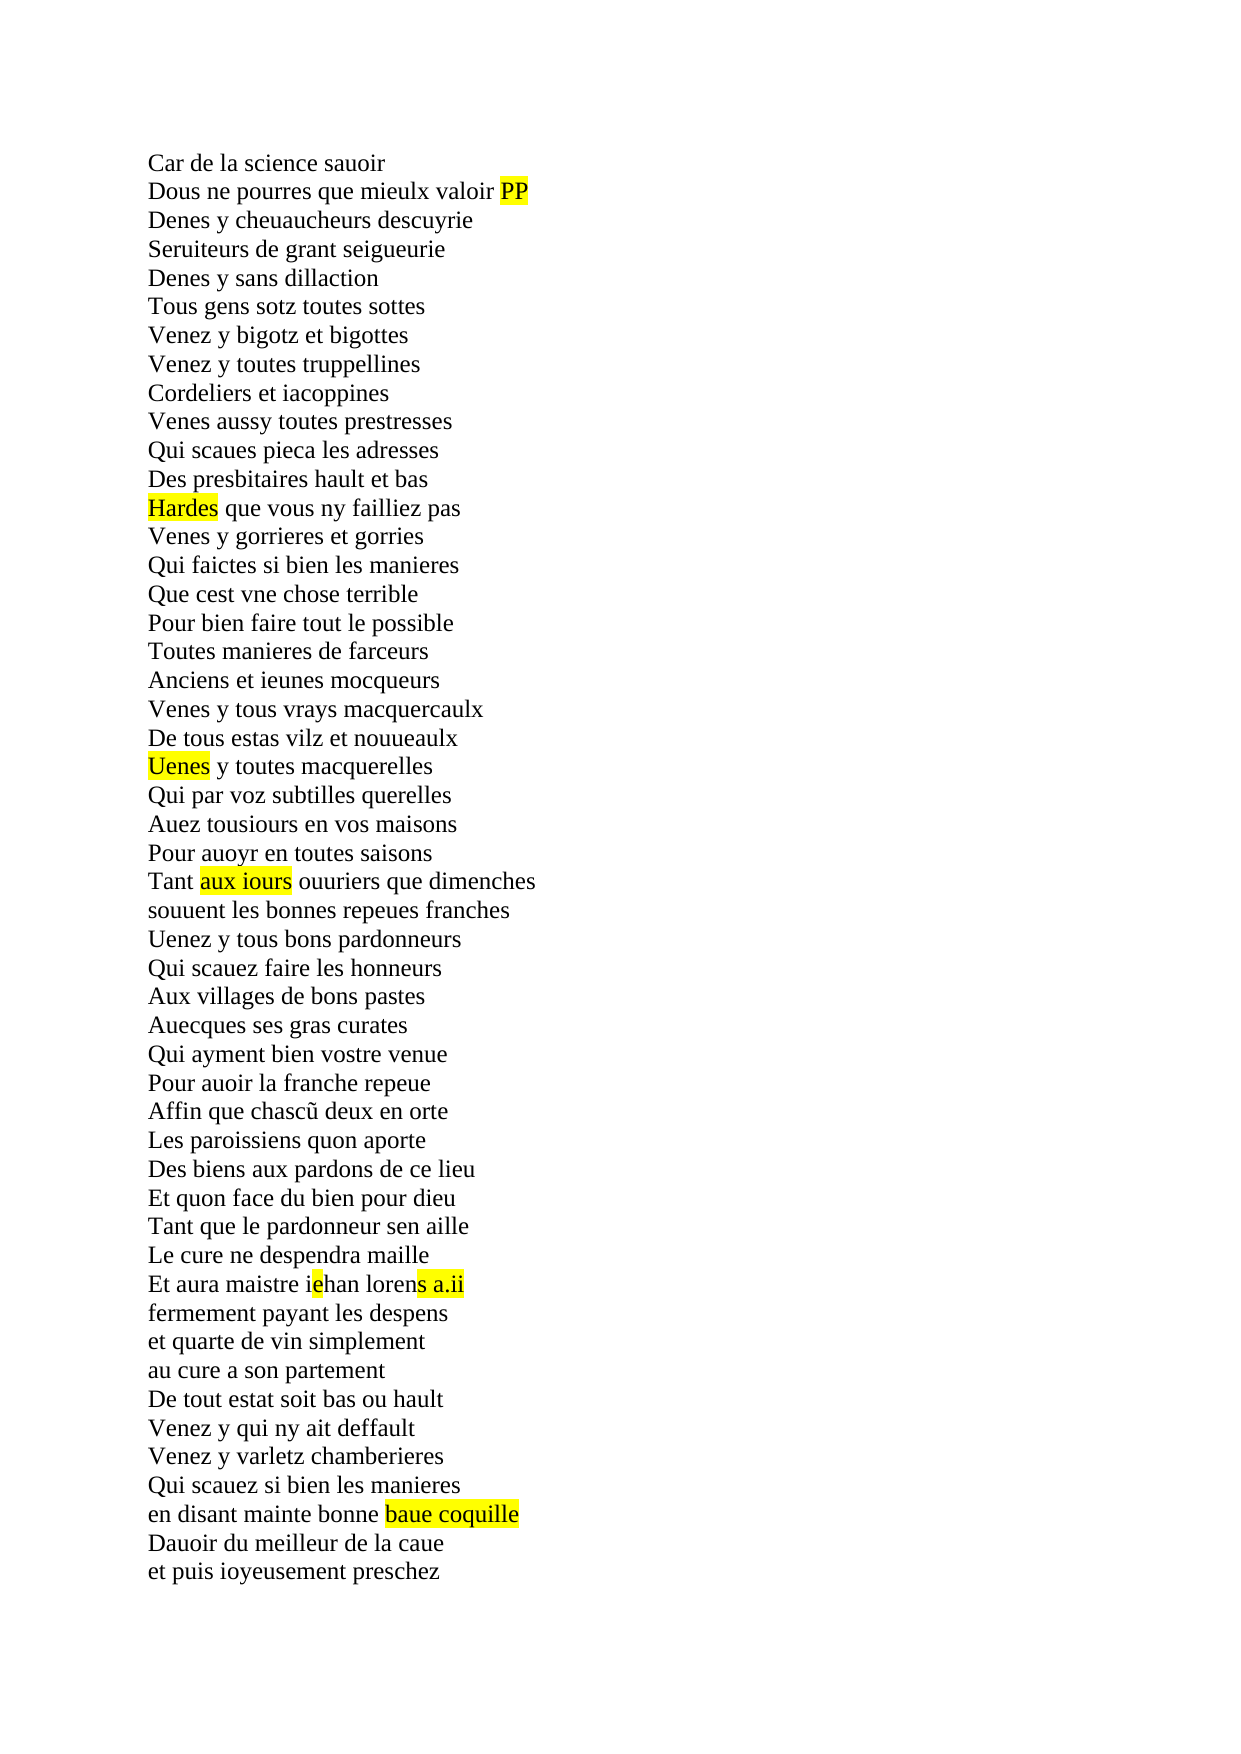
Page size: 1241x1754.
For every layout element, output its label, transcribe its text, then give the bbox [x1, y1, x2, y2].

text Car de la science sauoir Dous ne pourres que mieulx valoir PP Denes y cheuaucheurs descuyrie Seruiteurs de grant seigueurie Denes y sans dillaction Tous gens sotz toutes sottes Venez y bigotz et bigottes Venez y toutes truppellines Cordeliers et iacoppines Venes aussy toutes prestresses Qui scaues pieca les adresses Des presbitaires hault et bas Hardes que vous ny failliez pas Venes y gorrieres et gorries Qui faictes si bien les manieres Que cest vne chose terrible Pour bien faire tout le possible Toutes manieres de farceurs Anciens et ieunes mocqueurs Venes y tous vrays macquercaulx De tous estas vilz et nouueaulx Uenes y toutes macquerelles Qui par voz subtilles querelles Auez tousiours en vos maisons Pour auoyr en toutes saisons Tant aux iours ouuriers que dimenches souuent les bonnes repeues franches Uenez y tous bons pardonneurs Qui scauez faire les honneurs Aux villages de bons pastes Auecques ses gras curates Qui ayment bien vostre venue Pour auoir la franche repeue Affin que chascũ deux en orte Les paroissiens quon aporte Des biens aux pardons de ce lieu Et quon face du bien pour dieu Tant que le pardonneur sen aille Le cure ne despendra maille Et aura maistre iehan lorens a.ii fermement payant les despens et quarte de vin simplement au cure a son partement De tout estat soit bas ou hault Venez y qui ny ait deffault Venez y varletz chamberieres Qui scauez si bien les manieres en disant mainte bonne baue coquille Dauoir du meilleur de la caue et puis ioyeusement preschez [148, 148, 1093, 1585]
